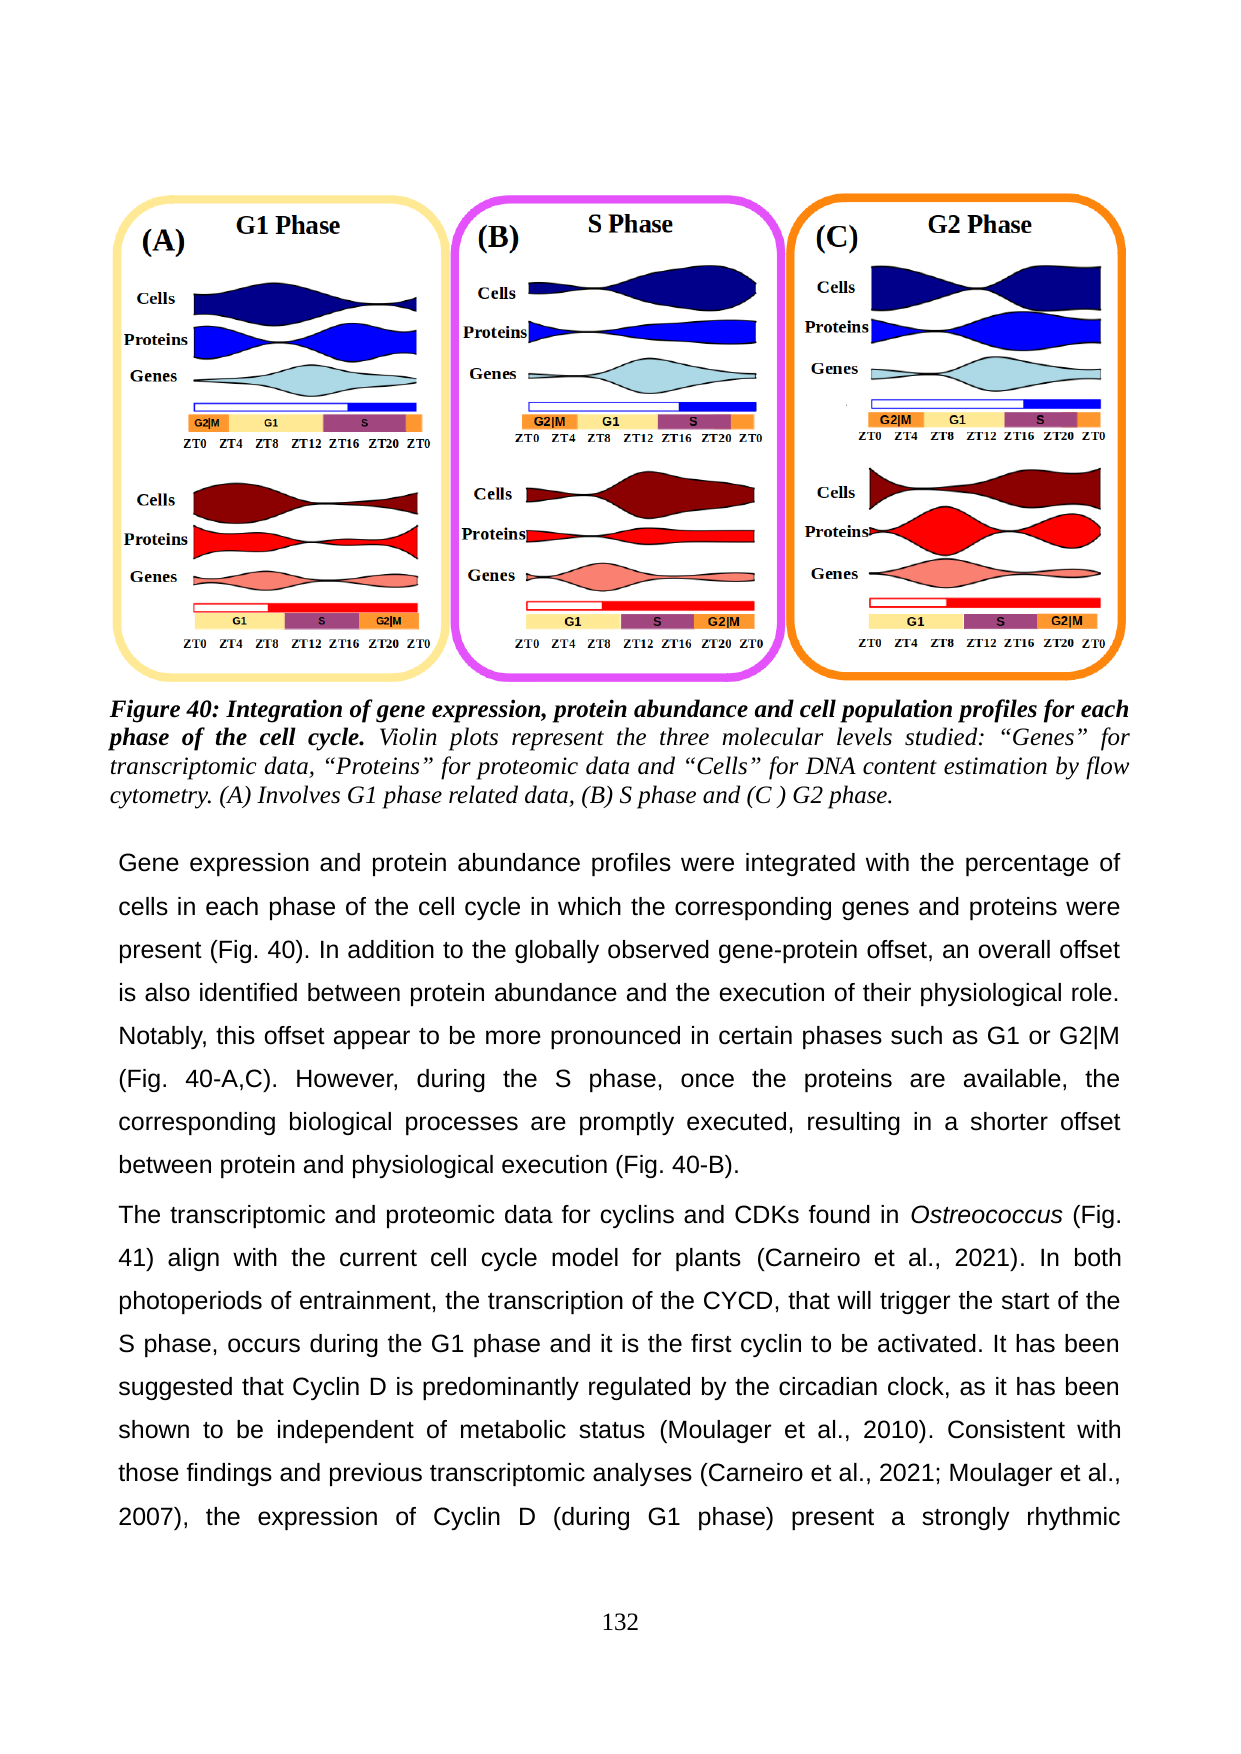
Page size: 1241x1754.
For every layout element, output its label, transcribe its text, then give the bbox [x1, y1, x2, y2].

picture [109, 191, 1131, 694]
text The transcriptomic and proteomic data for cyclins and CDKs found in Ostreococcus (Fig. 41) align with the current cell cycle model for plants (Carneiro et al., 2021)⁠. In both photoperiods of entrainment, the transcription of the CYCD, that will trigger the start of the S phase, occurs during the G1 phase and it is the first cyclin to be activated. It has been suggested that Cyclin D is predominantly regulated by the circadian clock, as it has been shown to be independent of metabolic status (Moulager et al., 2010)⁠. Consistent with those findings and previous transcriptomic analyses (Carneiro et al., 2021; Moulager et al., 2007)⁠, the expression of Cyclin D (during G1 phase) present a strongly rhythmic [118, 1200, 1122, 1530]
text Figure 40: Integration of gene expression, protein abundance and cell population profiles for each phase of the cell cycle. Violin plots represent the three molecular levels studied: “Genes” for transcriptomic data, “Proteins” for proteomic data and “Cells” for DNA content estimation by flow cytometry. (A) Involves G1 phase related data, (B) S phase and (C ) G2 phase. [109, 694, 1131, 809]
text Gene expression and protein abundance profiles were integrated with the percentage of cells in each phase of the cell cycle in which the corresponding genes and proteins were present (Fig. 40). In addition to the globally observed gene-protein offset, an overall offset is also identified between protein abundance and the execution of their physiological role. Notably, this offset appear to be more pronounced in certain phases such as G1 or G2|M (Fig. 40-A,C). However, during the S phase, once the proteins are available, the corresponding biological processes are promptly executed, resulting in a shorter offset between protein and physiological execution (Fig. 40-B). [118, 848, 1122, 1179]
